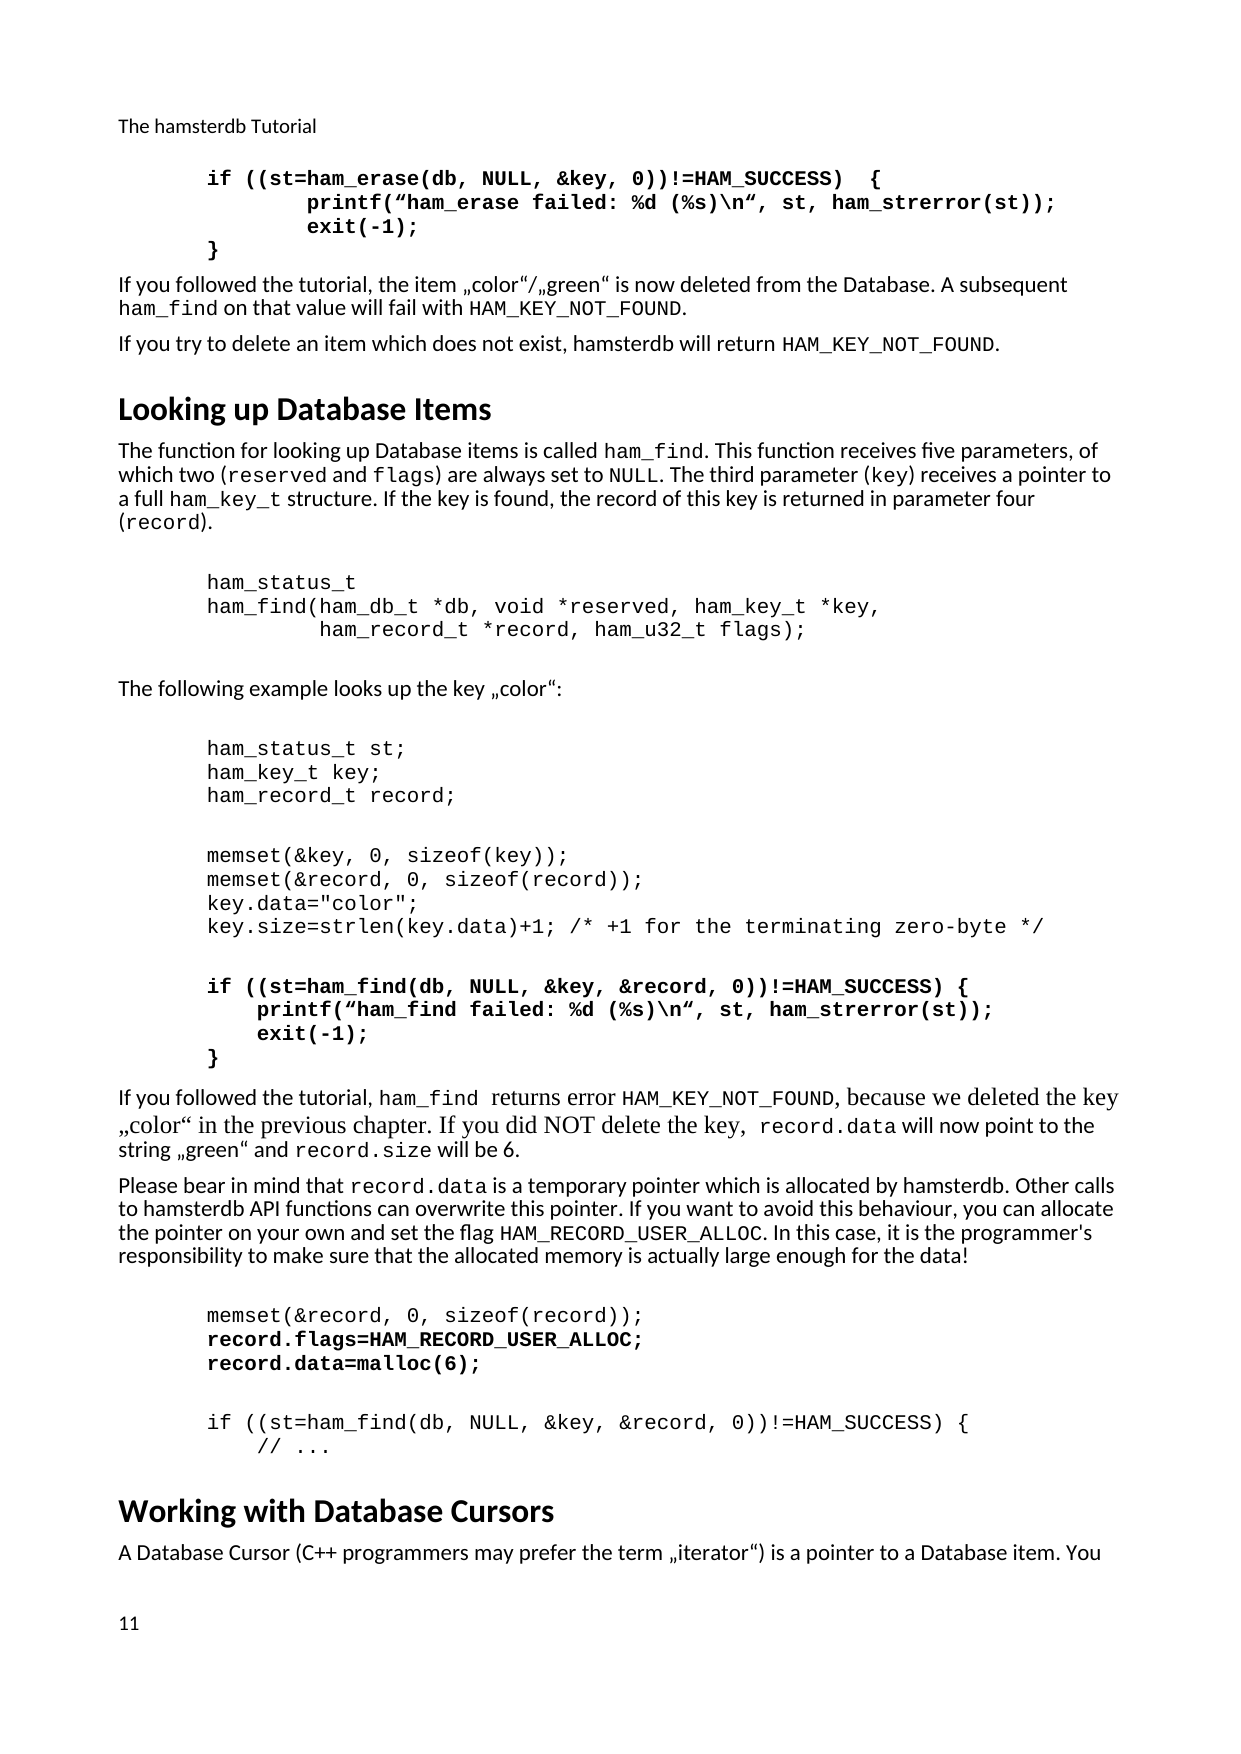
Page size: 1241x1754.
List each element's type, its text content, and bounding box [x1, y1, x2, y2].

text memset(&key, 0, sizeof(key)); memset(&record, 0, sizeof(record)); key.data="color"; key.size=strlen(key.data)+1; /* +1 for the terminating zero-byte */ [207, 845, 1122, 940]
text If you followed the tutorial, the item „color“/„green“ is now deleted from the Database. A subsequent ham_find on that value will fail with HAM_KEY_NOT_FOUND. [118, 275, 1122, 322]
text The following example looks up the key „color“: [118, 679, 1122, 702]
text ham_status_t st; ham_key_t key; ham_record_t record; [207, 738, 1122, 809]
text The function for looking up Database items is called ham_find. This function receives five parameters, of which two (reserved and flags) are always set to NULL. The third parameter (key) receives a pointer to a full ham_key_t structure. If the key is found, the record of this key is returned in parameter four (record). [118, 441, 1122, 536]
text If you try to delete an item which does not exist, hamsterdb will return HAM_KEY_NOT_FOUND. [118, 334, 1122, 358]
text A Database Cursor (C++ programmers may prefer the term „iterator“) is a pointer to a Database item. You [118, 1543, 1122, 1566]
subtitle Working with Database Cursors [118, 1497, 1122, 1530]
text If you followed the tutorial, ham_find returns error HAM_KEY_NOT_FOUND, because we deleted the key „color“ in the previous chapter. If you did NOT delete the key, record.data will now point to the string „green“ and record.size will be 6. [118, 1083, 1122, 1163]
text memset(&record, 0, sizeof(record)); record.flags=HAM_RECORD_USER_ALLOC; record.data=malloc(6); [207, 1305, 1122, 1376]
text ham_status_t ham_find(ham_db_t *db, void *reserved, ham_key_t *key, ham_record_t *record, ham_u32_t flags); [207, 572, 1122, 667]
text if ((st=ham_find(db, NULL, &key, &record, 0))!=HAM_SUCCESS) { // ... [207, 1412, 1122, 1459]
text Please bear in mind that record.data is a temporary pointer which is allocated by hamsterdb. Other calls to hamsterdb API functions can overwrite this pointer. If you want to avoid this behaviour, you can allocate the pointer on your own and set the flag HAM_RECORD_USER_ALLOC. In this case, it is the programmer's responsibility to make sure that the allocated memory is actually large enough for the data! [118, 1176, 1122, 1269]
text if ((st=ham_erase(db, NULL, &key, 0))!=HAM_SUCCESS) { printf(“ham_erase failed: %d (%s)\n“, st, ham_strerror(st)); exit(-1); } [207, 168, 1122, 263]
text if ((st=ham_find(db, NULL, &key, &record, 0))!=HAM_SUCCESS) { printf(“ham_find failed: %d (%s)\n“, st, ham_strerror(st)); exit(-1); } [207, 976, 1122, 1070]
subtitle Looking up Database Items [118, 396, 1122, 429]
